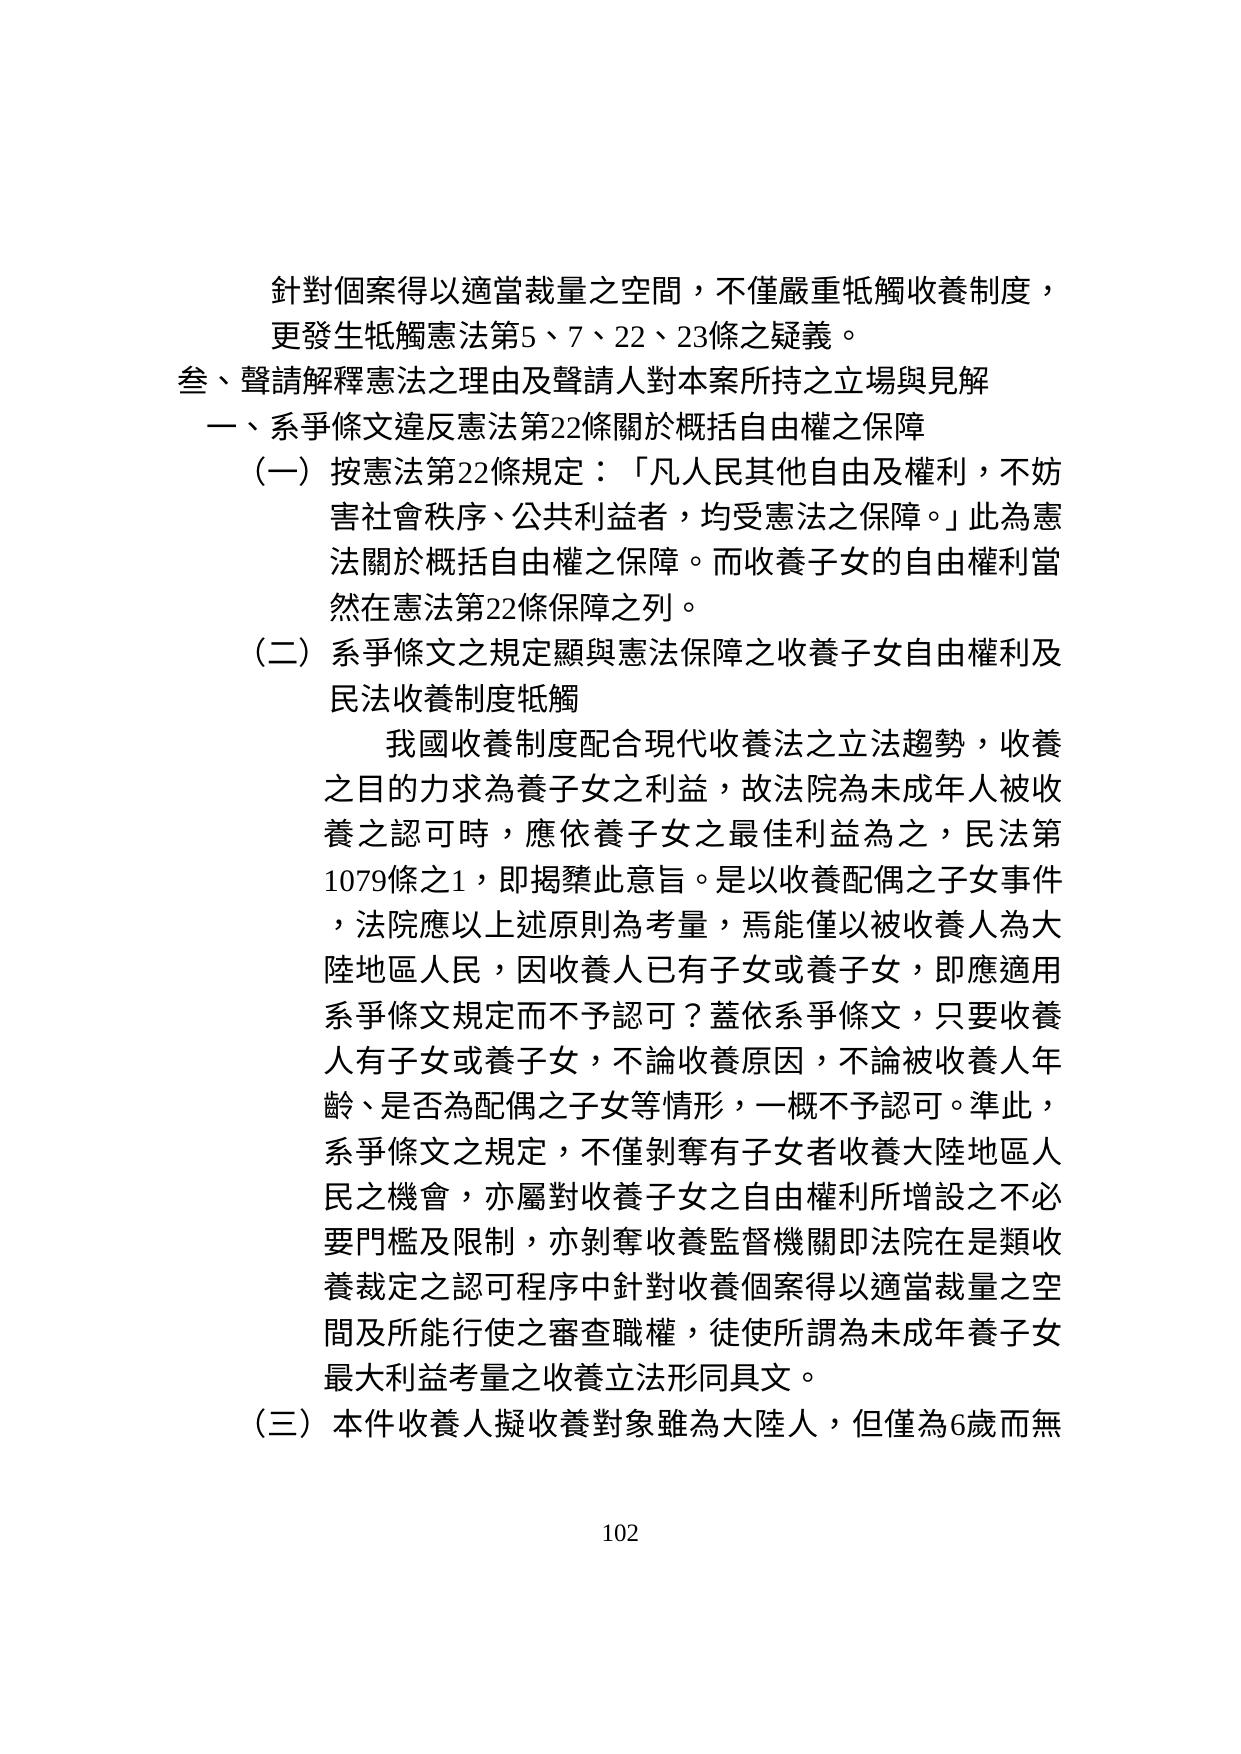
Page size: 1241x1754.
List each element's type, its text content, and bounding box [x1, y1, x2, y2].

text 我國收養制度配合現代收養法之立法趨勢，收養之目的力求為養子女之利益，故法院為未成年人被收養之認可時，應依養子女之最佳利益為之，民法第1079條之1，即揭櫫此意旨。是以收養配偶之子女事件，法院應以上述原則為考量，焉能僅以被收養人為大陸地區人民，因收養人已有子女或養子女，即應適用系爭條文規定而不予認可？蓋依系爭條文，只要收養人有子女或養子女，不論收養原因，不論被收養人年齡、是否為配偶之子女等情形，一概不予認可。準此，系爭條文之規定，不僅剝奪有子女者收養大陸地區人民之機會，亦屬對收養子女之自由權利所增設之不必要門檻及限制，亦剝奪收養監督機關即法院在是類收養裁定之認可程序中針對收養個案得以適當裁量之空間及所能行使之審查職權，徒使所謂為未成年養子女最大利益考量之收養立法形同具文。 [323, 719, 1063, 1399]
text （三）本件收養人擬收養對象雖為大陸人，但僅為6歲而無 [236, 1399, 1063, 1444]
text （二）系爭條文之規定顯與憲法保障之收養子女自由權利及民法收養制度牴觸 [236, 628, 1063, 719]
text 針對個案得以適當裁量之空間，不僅嚴重牴觸收養制度，更發生牴觸憲法第5、7、22、23條之疑義。 [206, 266, 1063, 356]
text （一）按憲法第22條規定：「凡人民其他自由及權利，不妨害社會秩序、公共利益者，均受憲法之保障。」此為憲法關於概括自由權之保障。而收養子女的自由權利當然在憲法第22條保障之列。 [236, 447, 1063, 628]
text 叁、聲請解釋憲法之理由及聲請人對本案所持之立場與見解 [177, 356, 1063, 402]
text 一、系爭條文違反憲法第22條關於概括自由權之保障 [206, 402, 1063, 447]
